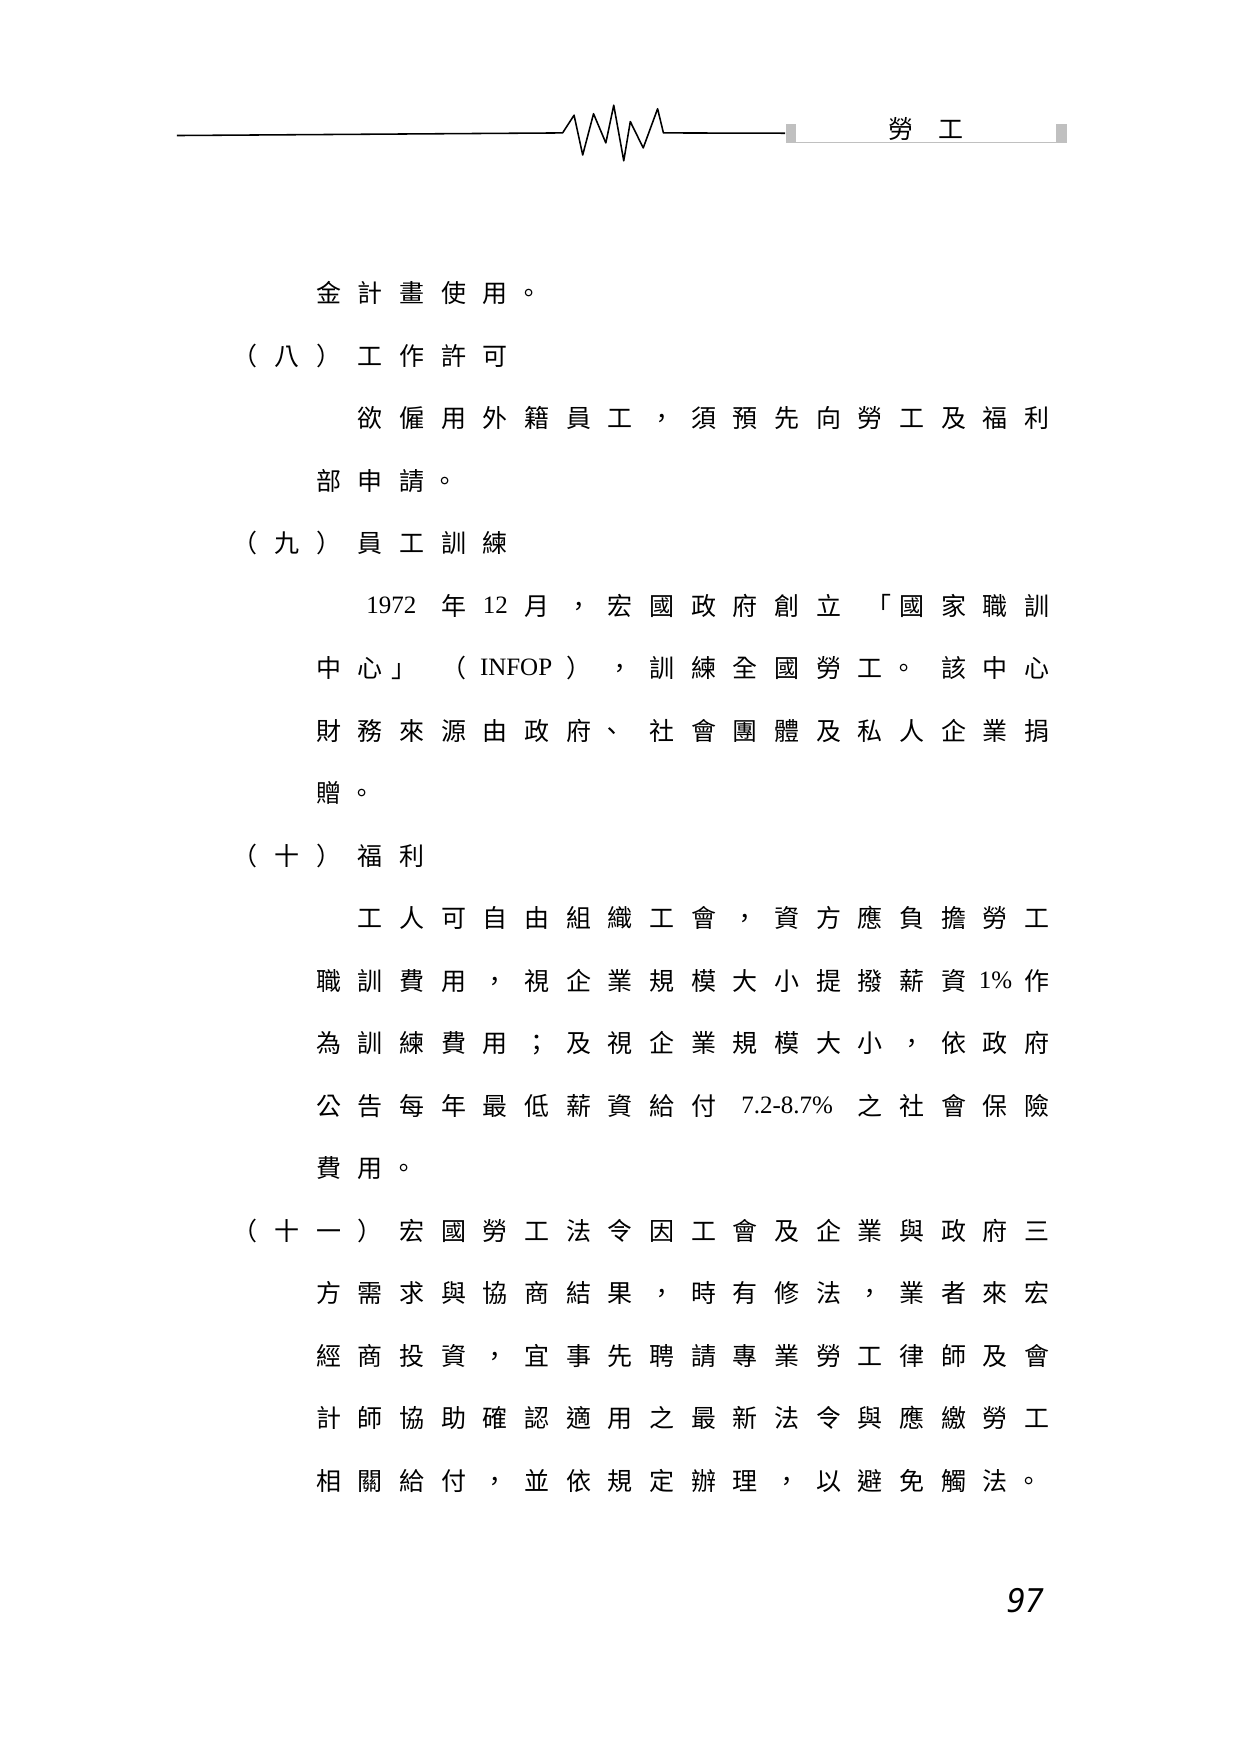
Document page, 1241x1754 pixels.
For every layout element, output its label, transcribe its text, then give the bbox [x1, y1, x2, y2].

text 1972年12月，宏國政府創立「國家職訓中心」（INFOP），訓練全國勞工。該中心財務來源由政府、社會團體及私人企業捐贈。 [281, 563, 1058, 813]
text 欲僱用外籍員工，須預先向勞工及福利部申請。 [281, 375, 1058, 500]
text 金計畫使用。 [281, 250, 1058, 313]
text （九）員工訓練 [207, 500, 1058, 563]
text （八）工作許可 [207, 313, 1058, 375]
text （十一）宏國勞工法令因工會及企業與政府三方需求與協商結果，時有修法，業者來宏經商投資，宜事先聘請專業勞工律師及會計師協助確認適用之最新法令與應繳勞工相關給付，並依規定辦理，以避免觸法。 [207, 1188, 1058, 1500]
text （十）福利 [207, 813, 1058, 875]
text 工人可自由組織工會，資方應負擔勞工職訓費用，視企業規模大小提撥薪資1%作為訓練費用；及視企業規模大小，依政府公告每年最低薪資給付7.2-8.7%之社會保險費用。 [281, 875, 1058, 1188]
